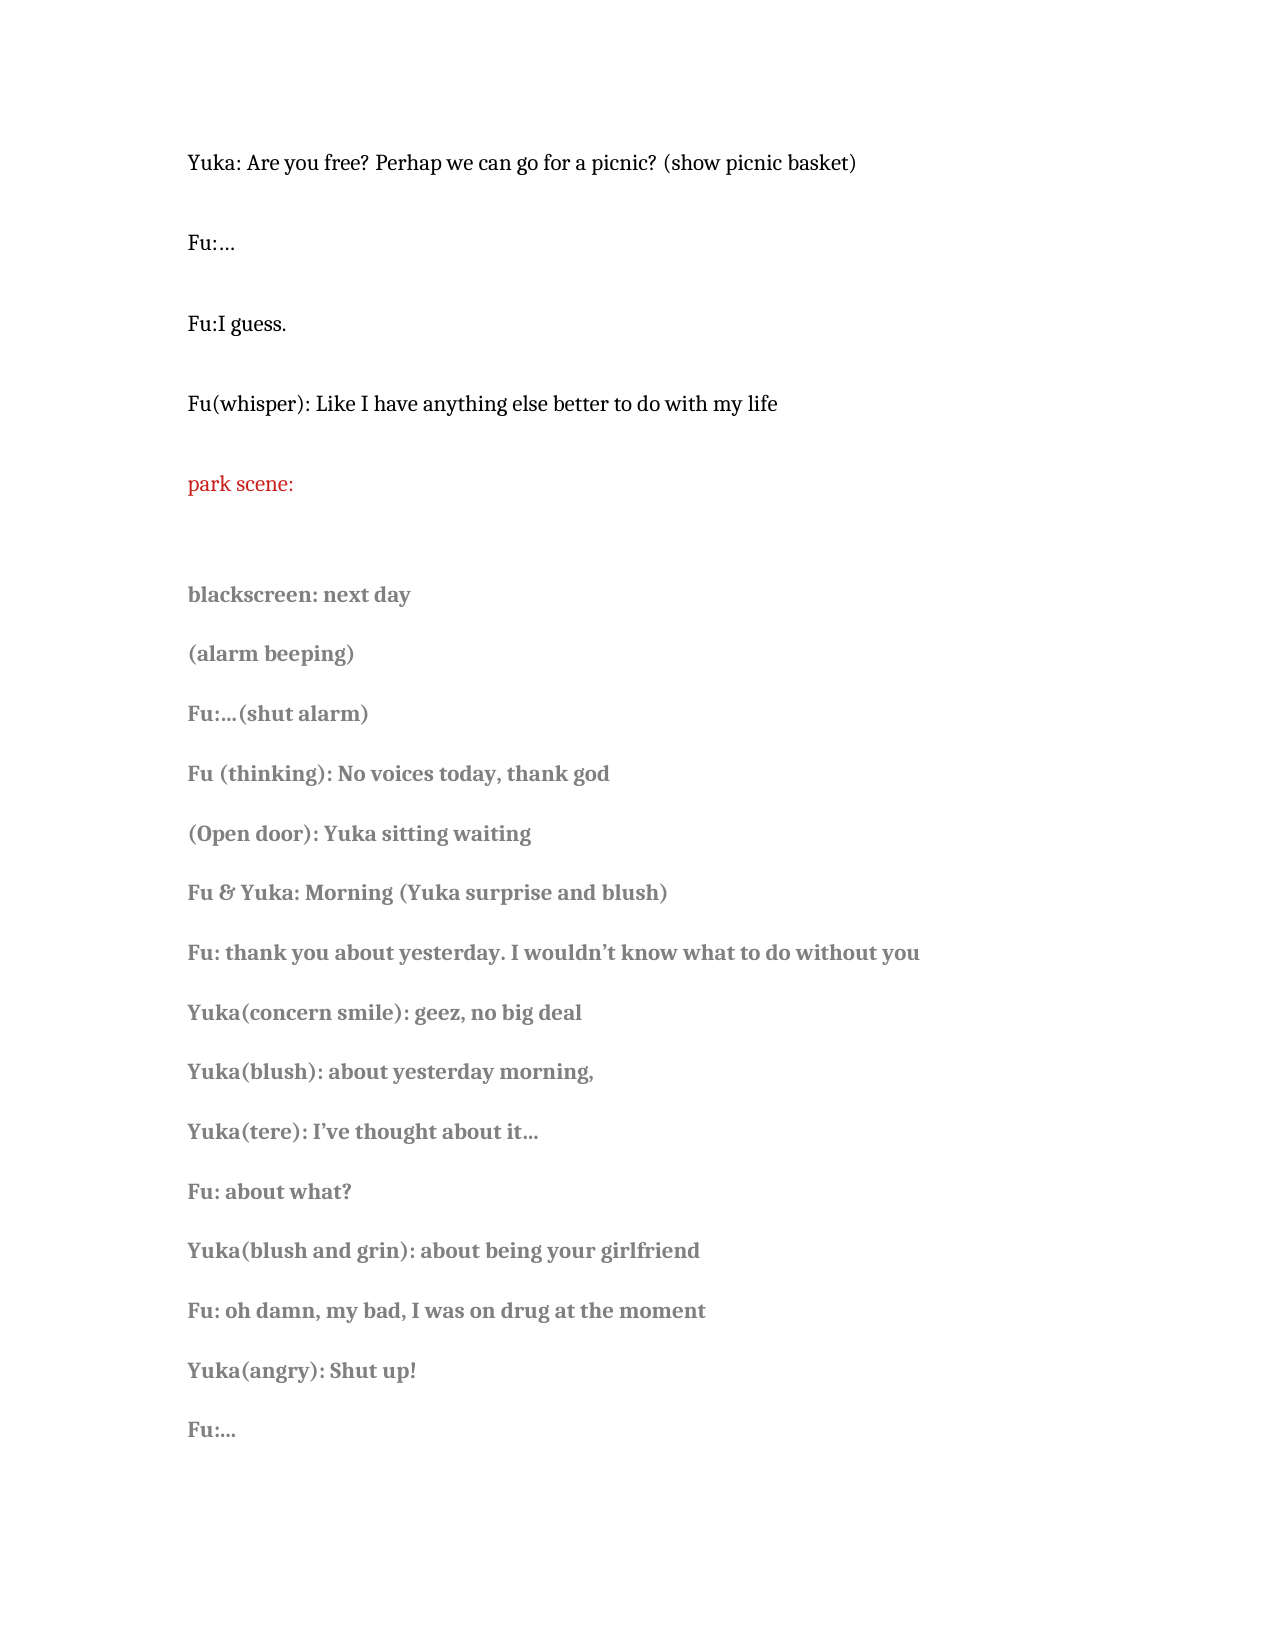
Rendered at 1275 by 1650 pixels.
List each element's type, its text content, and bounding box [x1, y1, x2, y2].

text (Open door): Yuka sitting waiting [187, 820, 1087, 847]
text Fu (thinking): No voices today, thank god [187, 761, 1087, 787]
text Yuka(blush): about yesterday morning, [187, 1059, 1087, 1085]
text Fu:I guess. [187, 310, 1087, 337]
text Fu:… [187, 230, 1087, 257]
text (alarm beeping) [187, 641, 1087, 668]
text Fu: thank you about yesterday. I wouldn’t know what to do without you [187, 940, 1087, 966]
text Yuka(concern smile): geez, no big deal [187, 999, 1087, 1026]
text Yuka(blush and grin): about being your girlfriend [187, 1238, 1087, 1264]
text Fu & Yuka: Morning (Yuka surprise and blush) [187, 880, 1087, 906]
text Fu: about what? [187, 1178, 1087, 1205]
text Fu:... [187, 1417, 1087, 1443]
text Fu:…(shut alarm) [187, 701, 1087, 727]
text Yuka: Are you free? Perhap we can go for a picnic? (show picnic basket) [187, 150, 1087, 176]
text blackscreen: next day [187, 582, 1087, 608]
text Fu(whisper): Like I have anything else better to do with my life [187, 391, 1087, 417]
text Yuka(angry): Shut up! [187, 1357, 1087, 1384]
text Yuka(tere): I’ve thought about it… [187, 1119, 1087, 1145]
text Fu: oh damn, my bad, I was on drug at the moment [187, 1298, 1087, 1324]
text park scene: [187, 471, 1087, 497]
